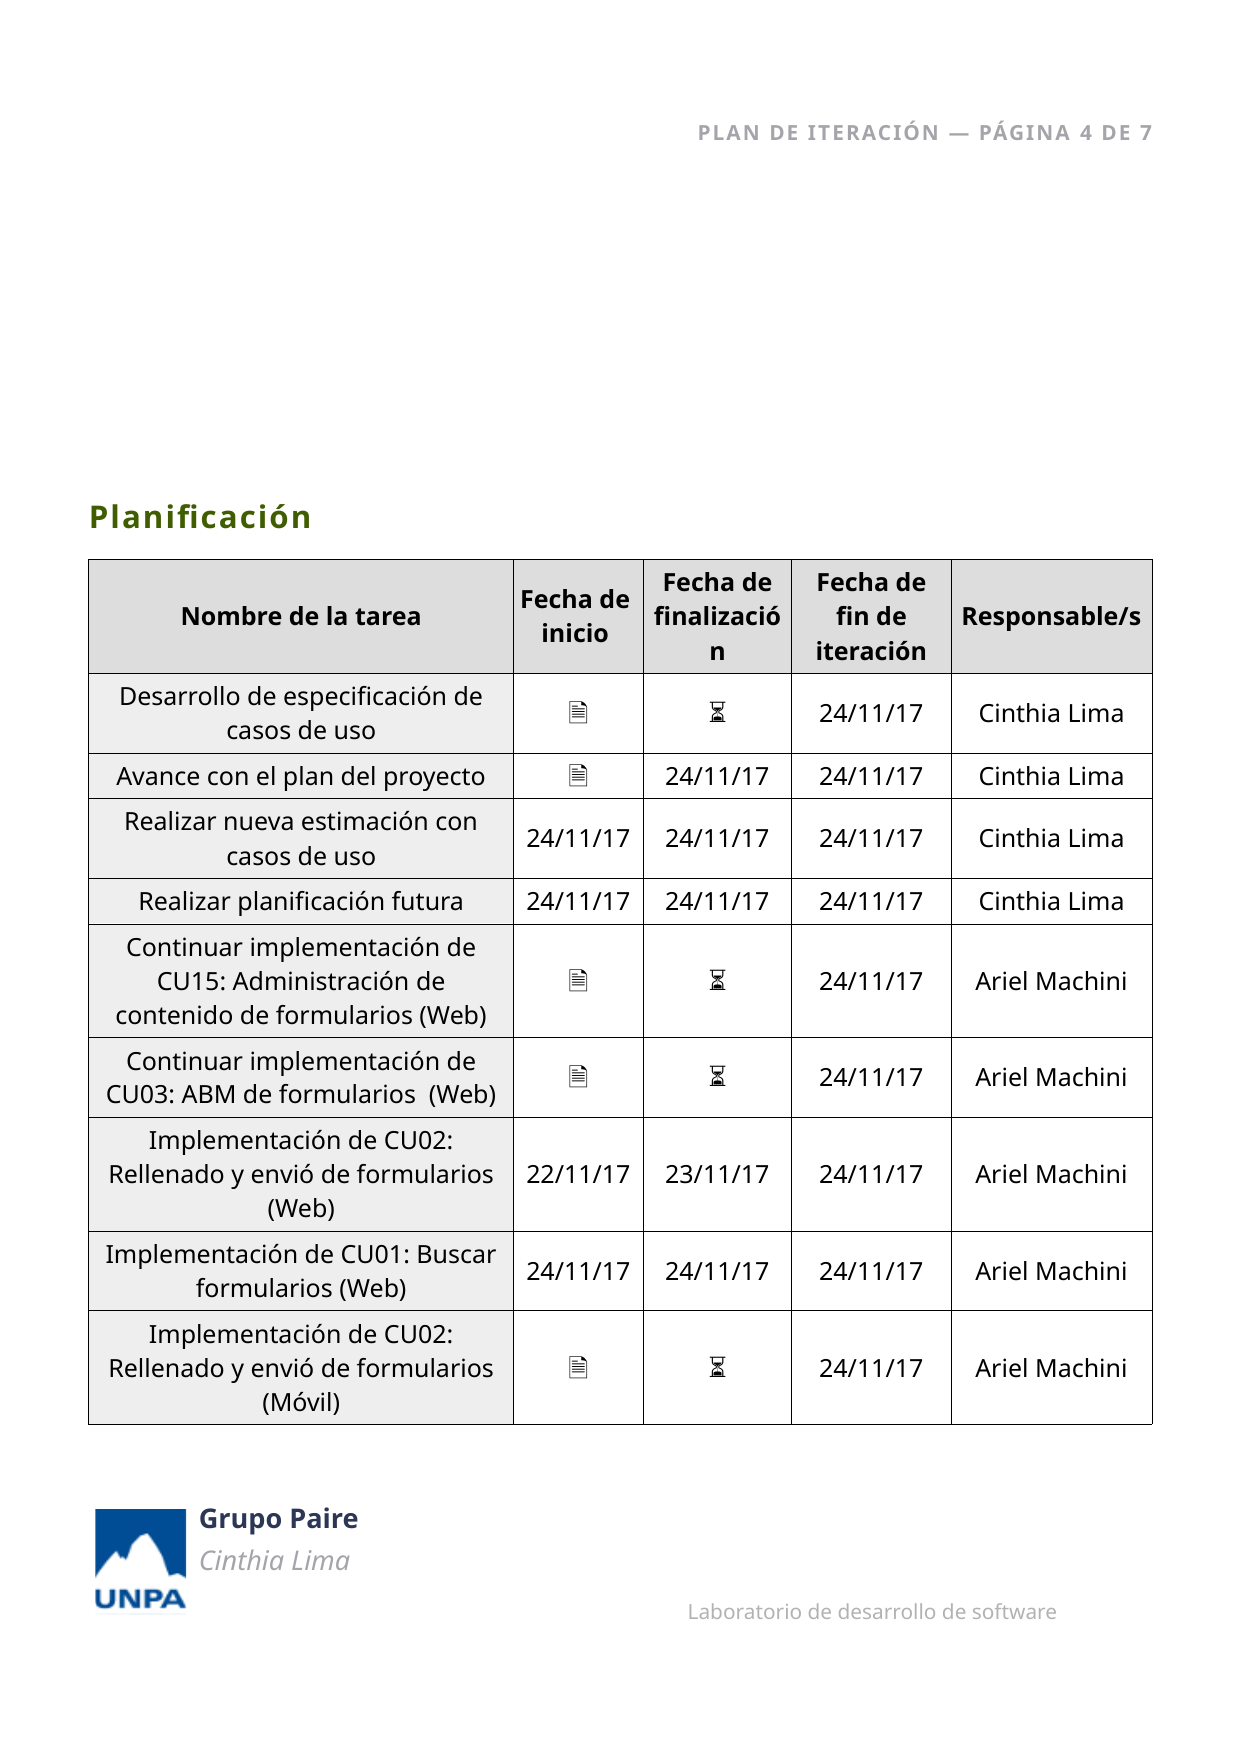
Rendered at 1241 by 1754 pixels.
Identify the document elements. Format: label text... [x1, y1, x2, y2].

table_cell 24/11/17 [792, 754, 951, 798]
table_cell 24/11/17 [644, 799, 791, 878]
table_cell 24/11/17 [514, 879, 643, 923]
table_cell Desarrollo de especificación de casos de uso [89, 674, 513, 753]
table_cell Ariel Machini [952, 1311, 1152, 1424]
table_header Fecha de finalización [644, 560, 791, 673]
table_cell 🗎 [514, 674, 643, 753]
table_cell 24/11/17 [792, 1311, 951, 1424]
table_cell Ariel Machini [952, 1232, 1152, 1310]
table_header Nombre de la tarea [89, 560, 513, 673]
table_cell 24/11/17 [514, 1232, 643, 1310]
table_cell ⏳ [644, 925, 791, 1037]
table_cell Cinthia Lima [952, 754, 1152, 798]
table_cell Ariel Machini [952, 925, 1152, 1037]
table_cell Continuar implementación de CU03: ABM de formularios (Web) [89, 1038, 513, 1117]
table_cell Cinthia Lima [952, 879, 1152, 923]
table_cell Implementación de CU02: Rellenado y envió de formularios (Web) [89, 1118, 513, 1231]
table_cell 24/11/17 [644, 754, 791, 798]
table_cell 23/11/17 [644, 1118, 791, 1231]
table_cell 24/11/17 [792, 799, 951, 878]
table_cell 24/11/17 [792, 1038, 951, 1117]
table_cell 24/11/17 [644, 879, 791, 923]
table_cell 24/11/17 [792, 925, 951, 1037]
table_cell 24/11/17 [792, 1232, 951, 1310]
table_cell Avance con el plan del proyecto [89, 754, 513, 798]
table_cell 24/11/17 [792, 1118, 951, 1231]
table_cell ⏳ [644, 1311, 791, 1424]
table_cell Continuar implementación de CU15: Administración de contenido de formularios (Web) [89, 925, 513, 1037]
table_cell Ariel Machini [952, 1118, 1152, 1231]
table_cell 24/11/17 [792, 674, 951, 753]
table_cell ⏳ [644, 1038, 791, 1117]
table_cell Realizar nueva estimación con casos de uso [89, 799, 513, 878]
table_cell Realizar planificación futura [89, 879, 513, 923]
table_cell 🗎 [514, 754, 643, 798]
table_header Fecha de inicio [514, 560, 643, 673]
table_cell 🗎 [514, 1311, 643, 1424]
table_cell ⏳ [644, 674, 791, 753]
table_cell 24/11/17 [644, 1232, 791, 1310]
table_cell Ariel Machini [952, 1038, 1152, 1117]
table_cell Cinthia Lima [952, 799, 1152, 878]
table_cell Cinthia Lima [952, 674, 1152, 753]
table_cell 🗎 [514, 1038, 643, 1117]
table_cell 24/11/17 [514, 799, 643, 878]
text Planificación [88, 495, 1152, 538]
table_header Responsable/s [952, 560, 1152, 673]
picture [95, 1509, 187, 1615]
table_cell 22/11/17 [514, 1118, 643, 1231]
table_cell 🗎 [514, 925, 643, 1037]
table_cell Implementación de CU02: Rellenado y envió de formularios (Móvil) [89, 1311, 513, 1424]
table_cell 24/11/17 [792, 879, 951, 923]
table_header Fecha de fin de iteración [792, 560, 951, 673]
table_cell Implementación de CU01: Buscar formularios (Web) [89, 1232, 513, 1310]
